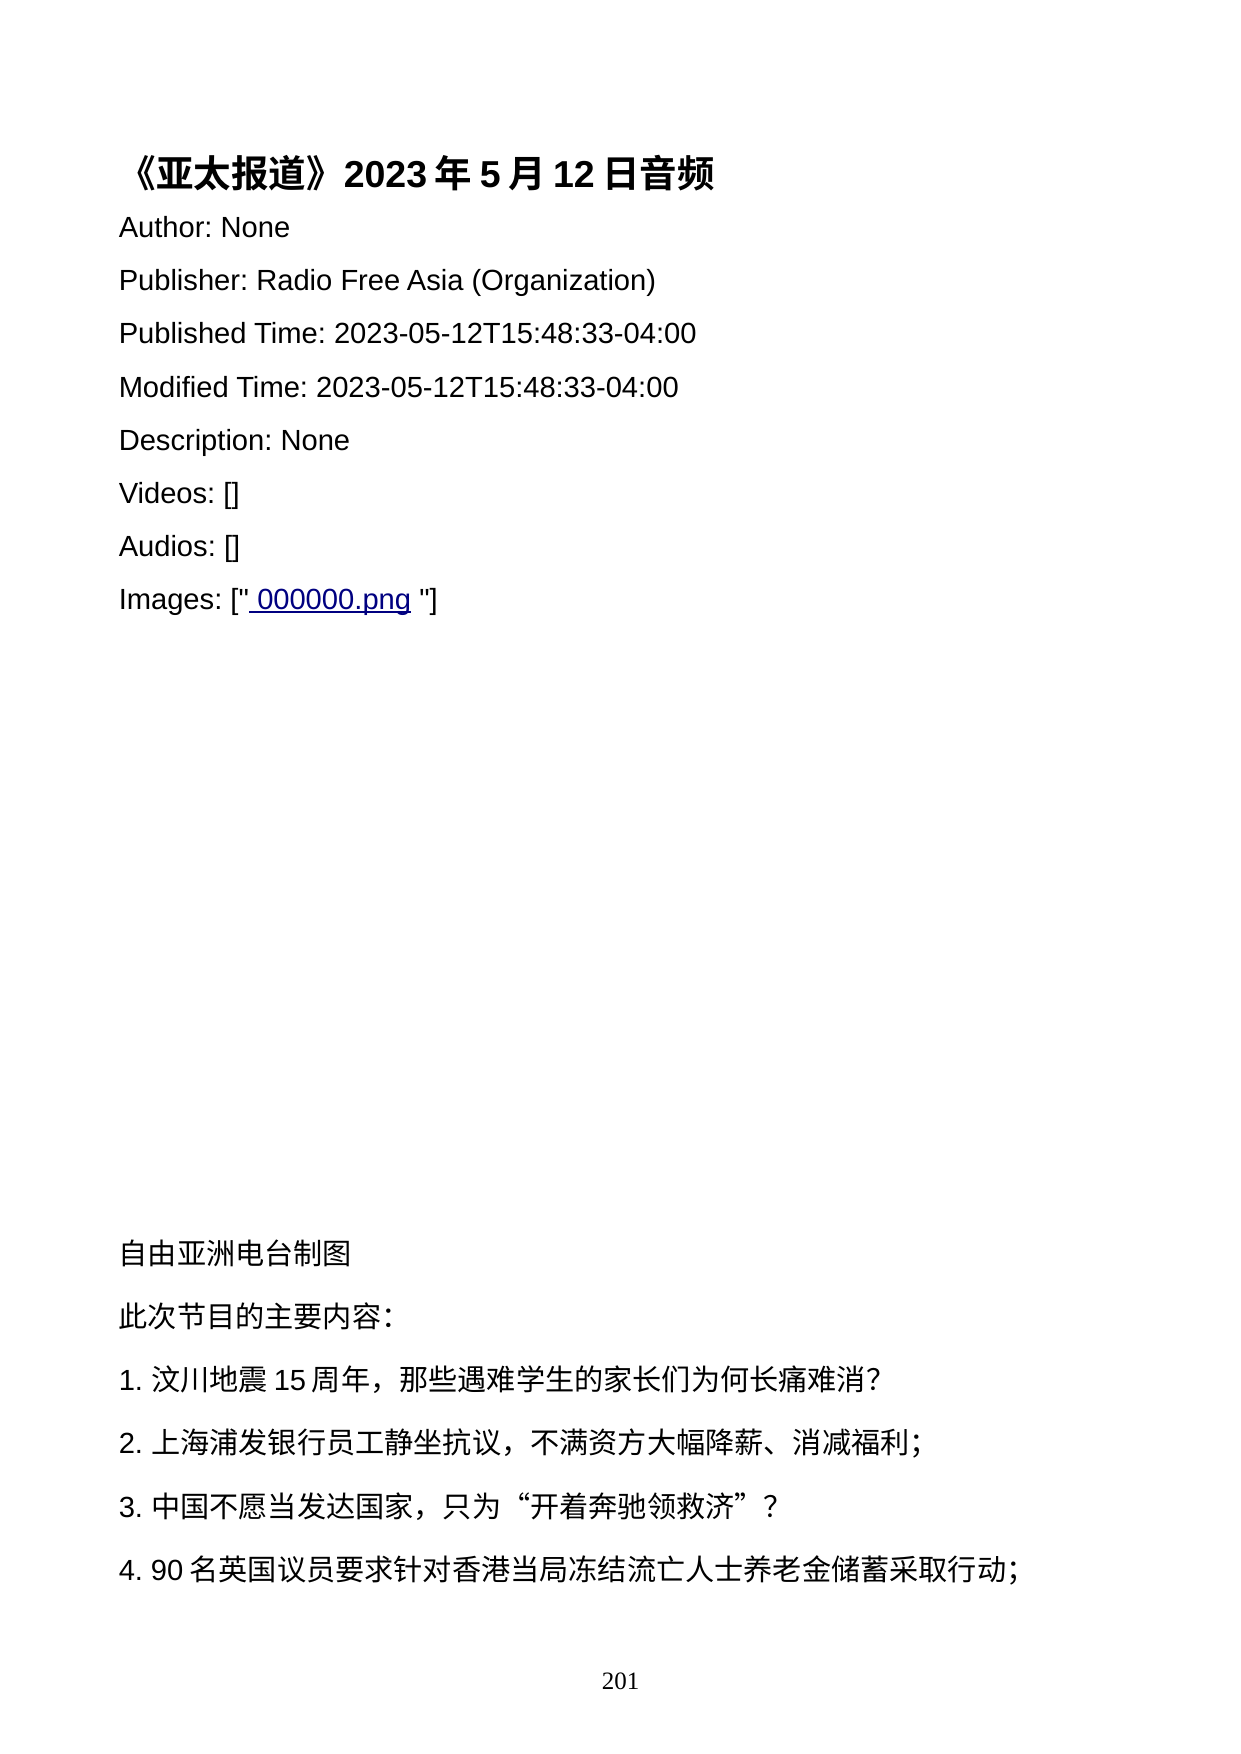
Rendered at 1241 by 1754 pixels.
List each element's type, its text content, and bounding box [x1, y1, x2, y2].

text Description: None [118, 423, 1122, 456]
text Author: None [118, 210, 1122, 244]
text 4. 90名英国议员要求针对香港当局冻结流亡人士养老金储蓄采取行动； [118, 1546, 1122, 1588]
text Published Time: 2023-05-12T15:48:33-04:00 [118, 317, 1122, 350]
text Modified Time: 2023-05-12T15:48:33-04:00 [118, 370, 1122, 403]
text Images: [" 000000.png "] [118, 582, 1122, 616]
text 1. 汶川地震15周年，那些遇难学生的家长们为何长痛难消？ [118, 1357, 1122, 1399]
text Audios: [] [118, 529, 1122, 563]
text 3. 中国不愿当发达国家，只为“开着奔驰领救济”？ [118, 1483, 1122, 1525]
text 此次节目的主要内容： [118, 1294, 1122, 1336]
text Publisher: Radio Free Asia (Organization) [118, 263, 1122, 297]
text Videos: [] [118, 476, 1122, 509]
subtitle 《亚太报道》2023年5月12日音频 [118, 143, 1122, 198]
text 2. 上海浦发银行员工静坐抗议，不满资方大幅降薪、消减福利； [118, 1420, 1122, 1462]
text 自由亚洲电台制图 [118, 635, 1122, 1273]
